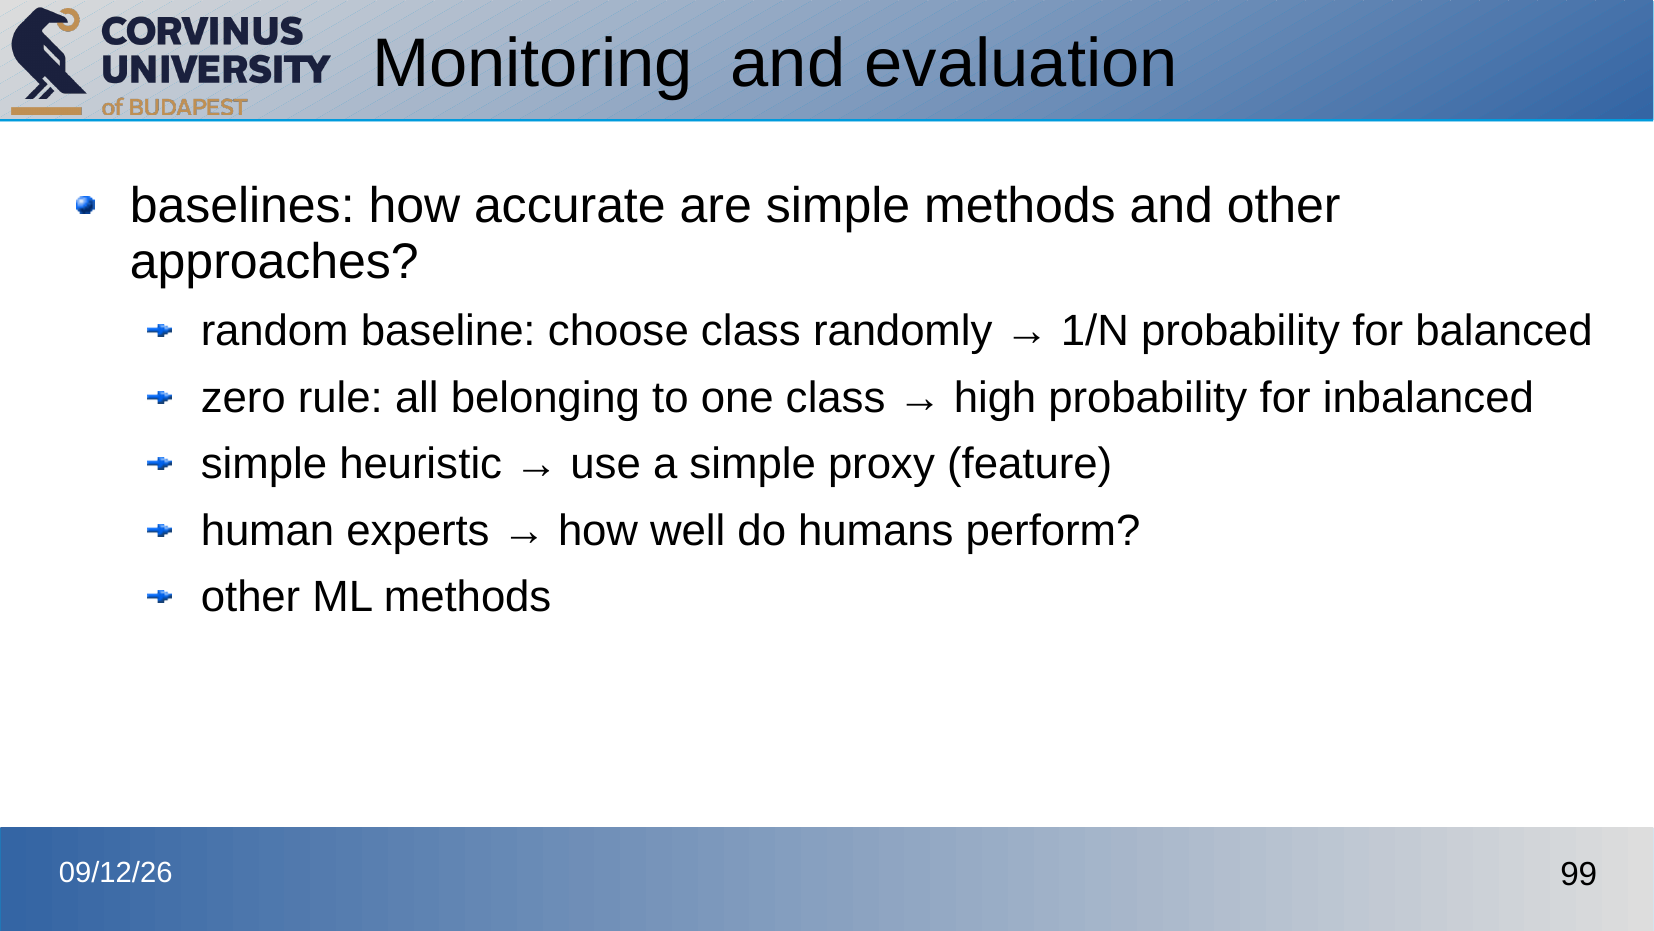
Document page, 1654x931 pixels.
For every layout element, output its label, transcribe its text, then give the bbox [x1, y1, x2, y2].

title Monitoring and evaluation [372, 23, 1625, 103]
picture [11, 7, 331, 115]
list baselines: how accurate are simple methods and other approaches? random baseline: choose class randomly → 1/N probability for balanced zero rule: all belonging to one class → high probability for inbalanced simple heuristic → use a simple proxy (feature) human experts → how well do humans perform? other ML methods [59, 177, 1595, 768]
